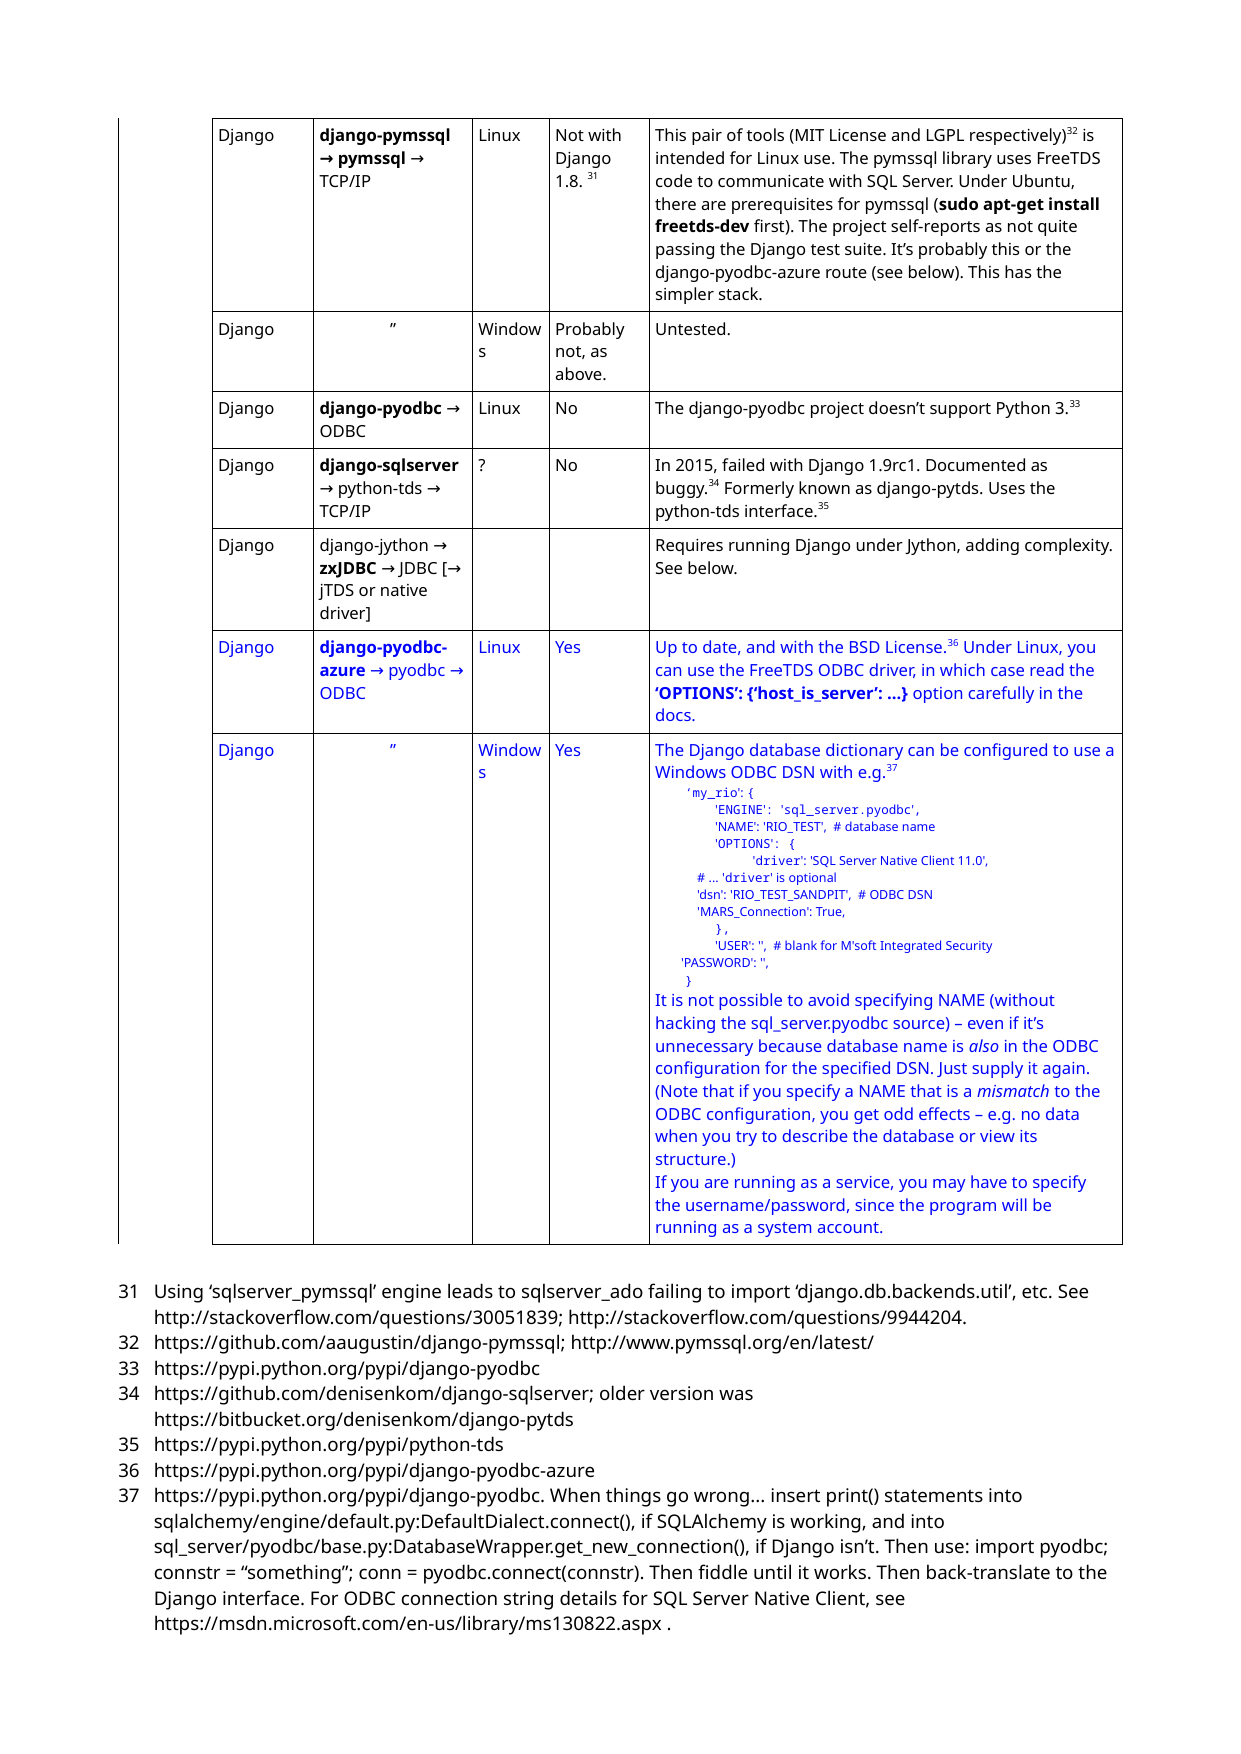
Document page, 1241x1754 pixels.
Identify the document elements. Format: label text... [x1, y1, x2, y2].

table_cell Linux [473, 392, 549, 448]
table_cell [119, 448, 212, 528]
table_cell Yes [550, 631, 649, 732]
table_cell [550, 529, 649, 630]
table_cell Yes [550, 734, 649, 1244]
table_cell Django [213, 392, 313, 448]
table_cell No [550, 449, 649, 528]
table_cell [119, 630, 212, 732]
table_cell Django [213, 312, 313, 391]
table_cell In 2015, failed with Django 1.9rc1. Documented as buggy. Formerly known as django-pytds. Uses the python-tds interface. [650, 449, 1122, 528]
table_cell This pair of tools (MIT License and LGPL respectively) is intended for Linux use. The pymssql library uses FreeTDS code to communicate with SQL Server. Under Ubuntu, there are prerequisites for pymssql (sudo apt-get install freetds-dev first). The project self-reports as not quite passing the Django test suite. It’s probably this or the django-pyodbc-azure route (see below). This has the simpler stack. [650, 119, 1122, 311]
table_cell The django-pyodbc project doesn’t support Python 3. [650, 392, 1122, 448]
table_cell Windows [473, 734, 549, 1244]
table_cell [119, 118, 212, 311]
table_cell Django [213, 734, 313, 1244]
table_cell ” [314, 734, 472, 1244]
table_cell django-pyodbc-azure → pyodbc → ODBC [314, 631, 472, 732]
table_cell ” [314, 312, 472, 391]
table_cell [119, 733, 212, 1244]
table_cell Probably not, as above. [550, 312, 649, 391]
table_cell Up to date, and with the BSD License. Under Linux, you can use the FreeTDS ODBC driver, in which case read the ‘OPTIONS’: {‘host_is_server’: ...} option carefully in the docs. [650, 631, 1122, 732]
table_cell django-jython → zxJDBC → JDBC [→ jTDS or native driver] [314, 529, 472, 630]
table_cell Windows [473, 312, 549, 391]
table_cell ? [473, 449, 549, 528]
table_cell The Django database dictionary can be configured to use a Windows ODBC DSN with e.g. ‘my_rio': { 'ENGINE': 'sql_server.pyodbc', 'NAME': 'RIO_TEST', # database name 'OPTIONS': { 'driver': 'SQL Server Native Client 11.0', # ... 'driver' is optional 'dsn': 'RIO_TEST_SANDPIT', # ODBC DSN 'MARS_Connection': True, }, 'USER': '', # blank for M'soft Integrated Security 'PASSWORD': '', } It is not possible to avoid specifying NAME (without hacking the sql_server.pyodbc source) – even if it’s unnecessary because database name is also in the ODBC configuration for the specified DSN. Just supply it again. (Note that if you specify a NAME that is a mismatch to the ODBC configuration, you get odd effects – e.g. no data when you try to describe the database or view its structure.) If you are running as a service, you may have to specify the username/password, since the program will be running as a system account. [650, 734, 1122, 1244]
table_cell Django [213, 449, 313, 528]
table_cell Linux [473, 119, 549, 311]
table_cell [119, 528, 212, 630]
table_cell Requires running Django under Jython, adding complexity. See below. [650, 529, 1122, 630]
table_cell Django [213, 119, 313, 311]
table_cell Not with Django 1.8. [550, 119, 649, 311]
table_cell Django [213, 631, 313, 732]
table_cell Untested. [650, 312, 1122, 391]
table_cell [119, 311, 212, 391]
table_cell Linux [473, 631, 549, 732]
table_cell Django [213, 529, 313, 630]
table_cell django-pyodbc → ODBC [314, 392, 472, 448]
table_cell No [550, 392, 649, 448]
table_cell django-pymssql → pymssql → TCP/IP [314, 119, 472, 311]
table_cell [473, 529, 549, 630]
table_cell [119, 391, 212, 448]
table_cell django-sqlserver → python-tds → TCP/IP [314, 449, 472, 528]
